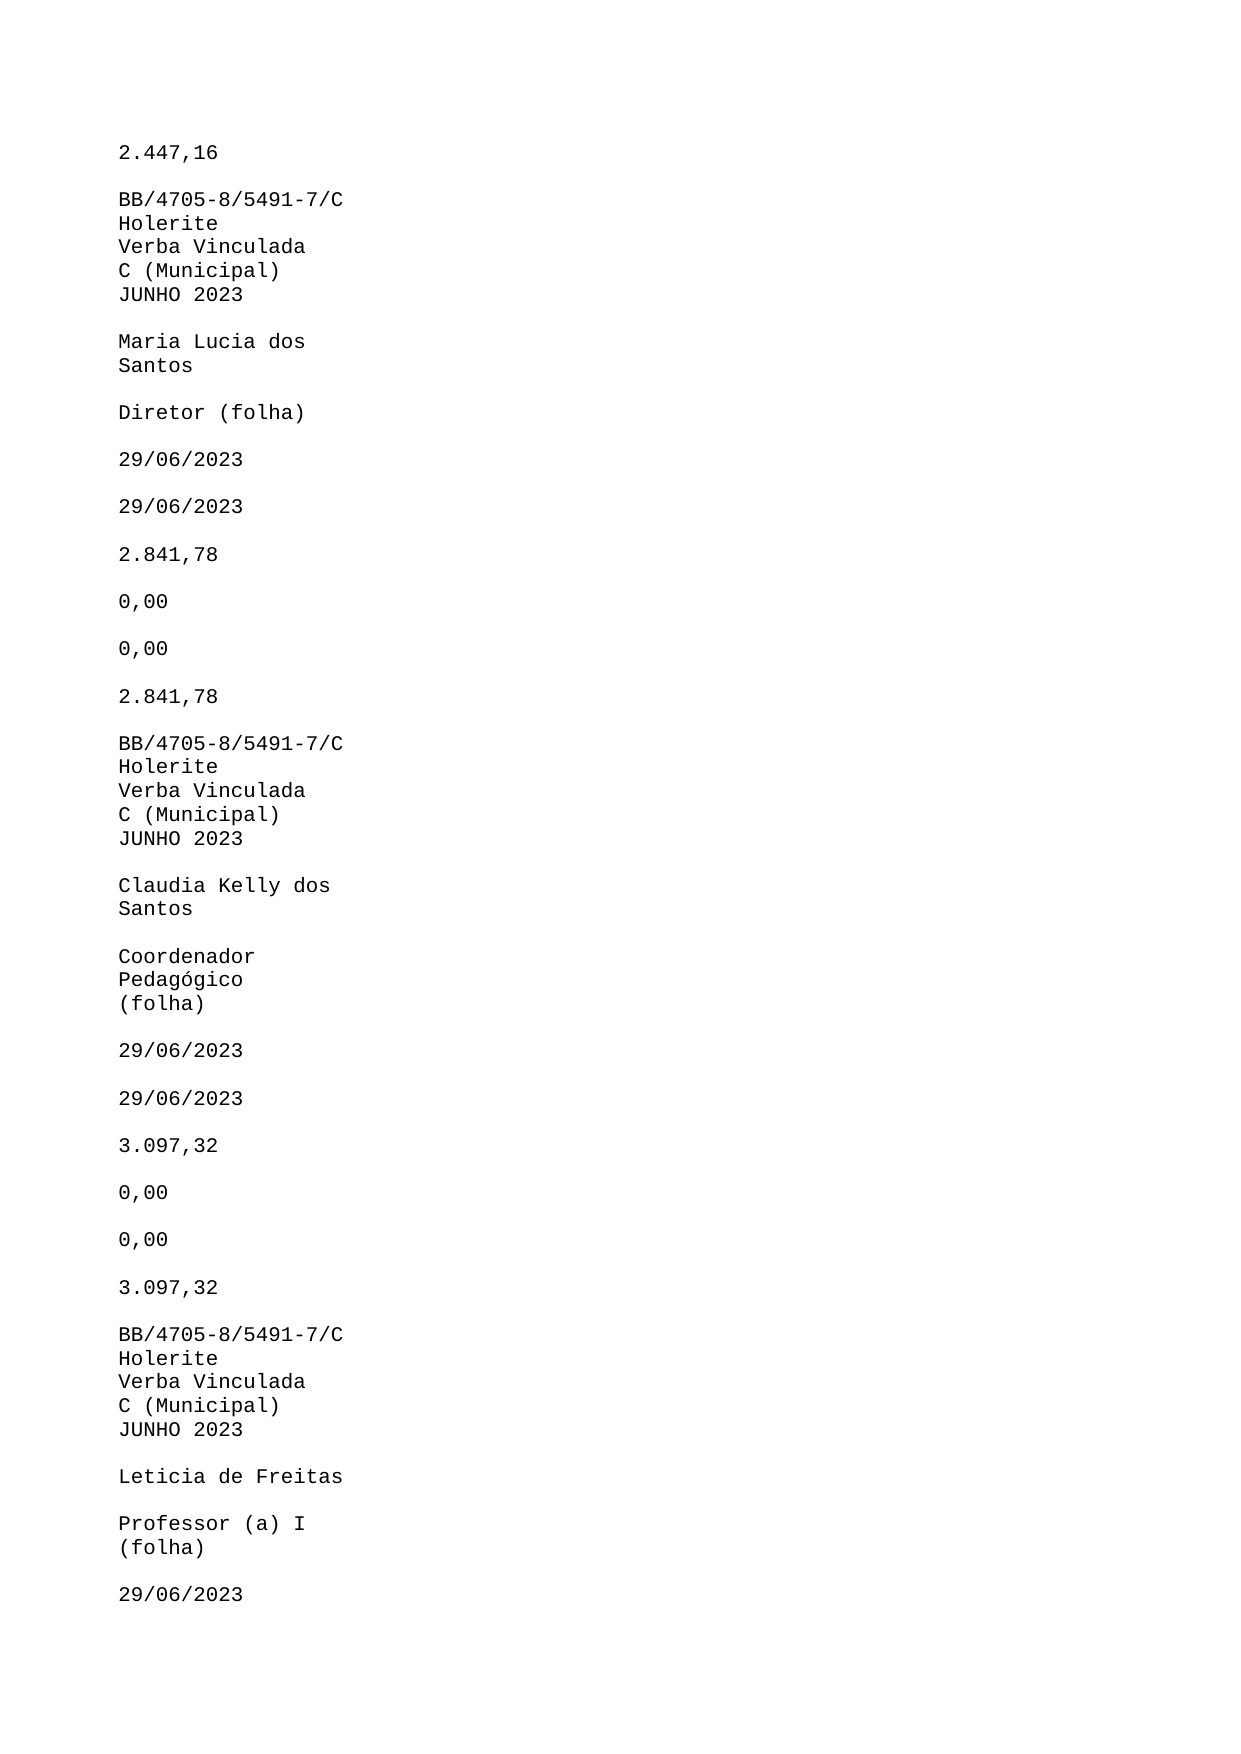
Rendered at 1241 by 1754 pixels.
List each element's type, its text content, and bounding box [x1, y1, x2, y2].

text BB/4705-8/5491-7/C [118, 733, 1122, 757]
text Holerite [118, 757, 1122, 780]
text 29/06/2023 [118, 1584, 1122, 1608]
text 0,00 [118, 1182, 1122, 1206]
text 2.447,16 [118, 142, 1122, 165]
text Verba Vinculada [118, 1371, 1122, 1395]
text Verba Vinculada [118, 780, 1122, 804]
text Maria Lucia dos [118, 331, 1122, 354]
text 29/06/2023 [118, 1088, 1122, 1111]
text JUNHO 2023 [118, 284, 1122, 307]
text 29/06/2023 [118, 496, 1122, 520]
text 0,00 [118, 638, 1122, 662]
text BB/4705-8/5491-7/C [118, 189, 1122, 213]
text Verba Vinculada [118, 236, 1122, 260]
text Holerite [118, 213, 1122, 236]
text Coordenador [118, 946, 1122, 969]
text (folha) [118, 993, 1122, 1017]
text Santos [118, 898, 1122, 922]
text 3.097,32 [118, 1277, 1122, 1300]
text Santos [118, 354, 1122, 378]
text BB/4705-8/5491-7/C [118, 1324, 1122, 1348]
text C (Municipal) [118, 804, 1122, 827]
text 3.097,32 [118, 1135, 1122, 1158]
text Claudia Kelly dos [118, 875, 1122, 898]
text 0,00 [118, 591, 1122, 615]
text Diretor (folha) [118, 402, 1122, 426]
text C (Municipal) [118, 260, 1122, 284]
text 2.841,78 [118, 544, 1122, 567]
text Holerite [118, 1348, 1122, 1371]
text (folha) [118, 1537, 1122, 1561]
text C (Municipal) [118, 1395, 1122, 1419]
text Professor (a) I [118, 1513, 1122, 1537]
text JUNHO 2023 [118, 1419, 1122, 1442]
text 29/06/2023 [118, 449, 1122, 473]
text 29/06/2023 [118, 1040, 1122, 1064]
text Pedagógico [118, 969, 1122, 993]
text 0,00 [118, 1229, 1122, 1253]
text 2.841,78 [118, 686, 1122, 709]
text JUNHO 2023 [118, 827, 1122, 851]
text Leticia de Freitas [118, 1466, 1122, 1489]
